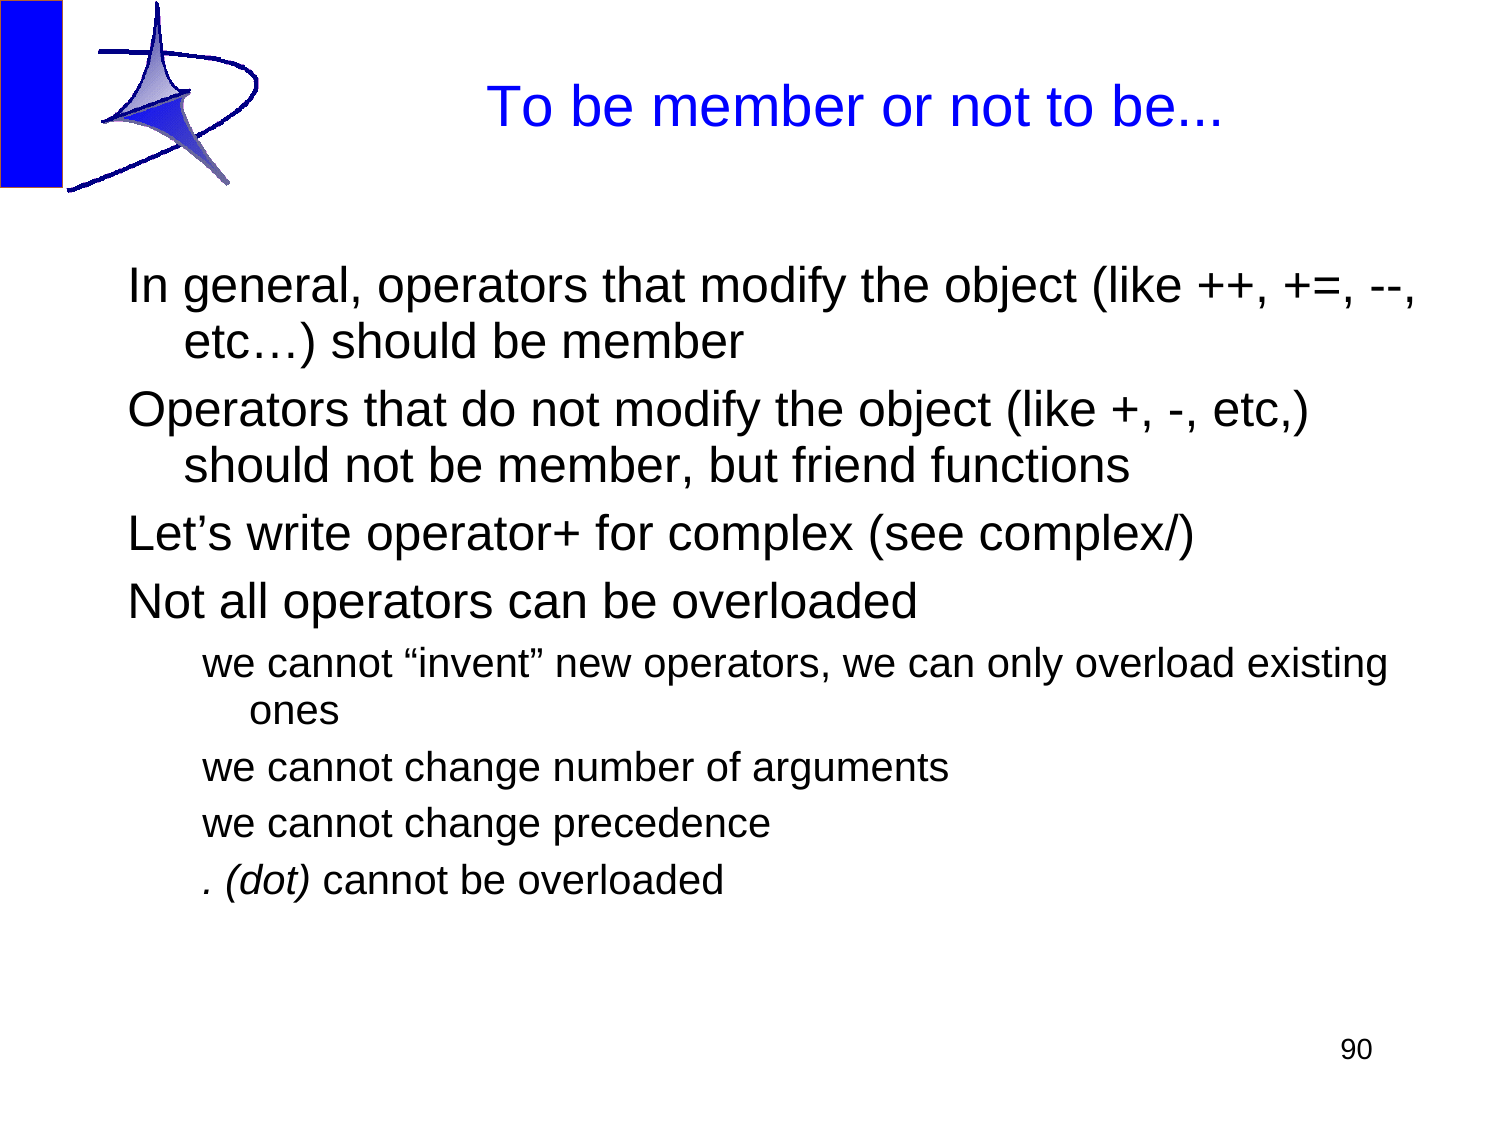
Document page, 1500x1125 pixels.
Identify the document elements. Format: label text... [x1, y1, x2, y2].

title To be member or not to be... [262, 24, 1450, 188]
list In general, operators that modify the object (like ++, +=, --, etc…) should be member Operators that do not modify the object (like +, -, etc,) should not be member, but friend functions Let’s write operator+ for complex (see complex/) Not all operators can be overloaded we cannot “invent” new operators, we can only overload existing ones we cannot change number of arguments we cannot change precedence . (dot) cannot be overloaded [112, 249, 1450, 1001]
picture [62, 0, 263, 197]
